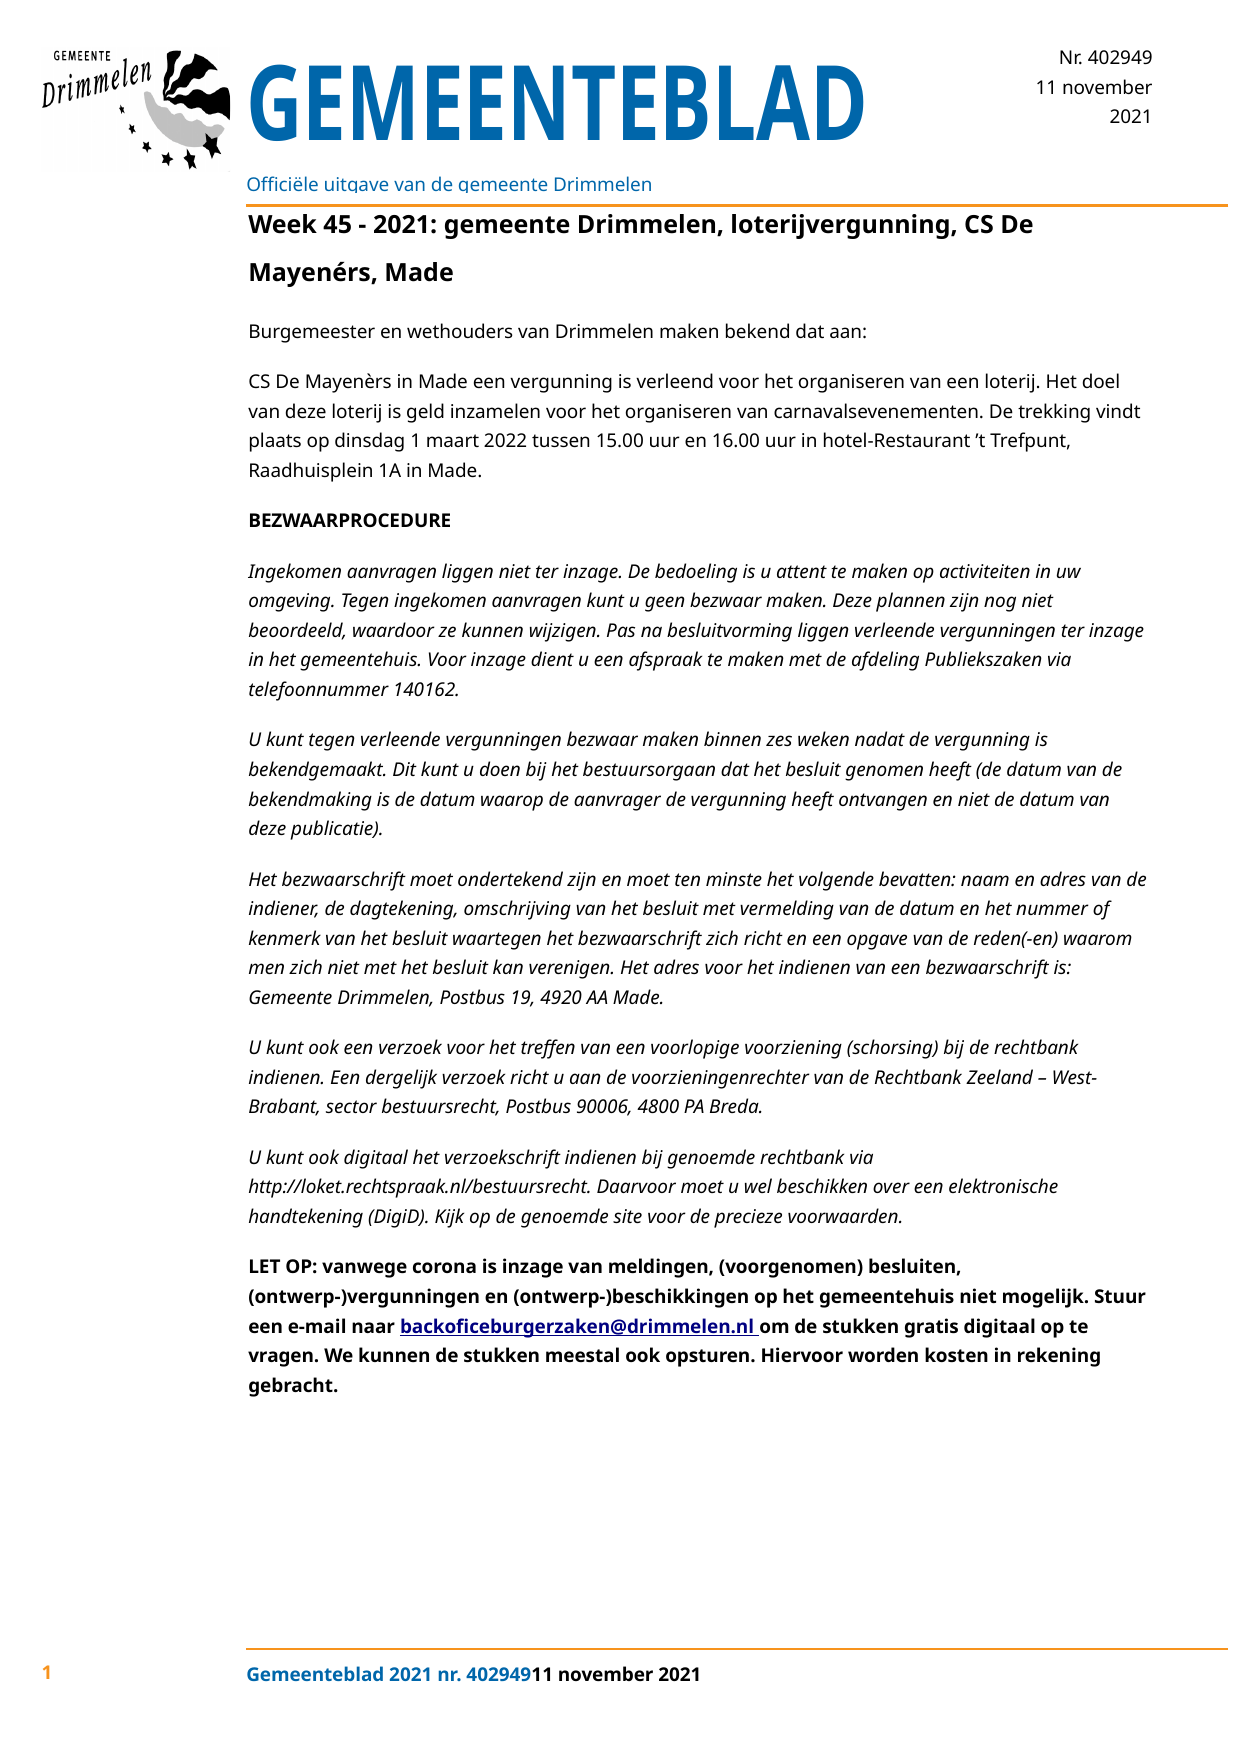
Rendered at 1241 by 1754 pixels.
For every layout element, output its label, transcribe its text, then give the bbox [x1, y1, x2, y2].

text Burgemeester en wethouders van Drimmelen maken bekend dat aan: [248, 318, 1152, 344]
text Week 45 - 2021: gemeente Drimmelen, loterijvergunning, CS De Mayenérs, Made [248, 207, 1152, 288]
text LET OP: vanwege corona is inzage van meldingen, (voorgenomen) besluiten, (ontwerp-)vergunningen en (ontwerp-)beschikkingen op het gemeentehuis niet mogelijk. Stuur een e-mail naar backoficeburgerzaken@drimmelen.nl om de stukken gratis digitaal op te vragen. We kunnen de stukken meestal ook opsturen. Hiervoor worden kosten in rekening gebracht. [248, 1254, 1152, 1398]
picture [41, 47, 231, 172]
text U kunt ook een verzoek voor het treffen van een voorlopige voorziening (schorsing) bij de rechtbank indienen. Een dergelijk verzoek richt u aan de voorzieningenrechter van de Rechtbank Zeeland – West-Brabant, sector bestuursrecht, Postbus 90006, 4800 PA Breda. [248, 1034, 1152, 1119]
text BEZWAARPROCEDURE [248, 507, 1152, 533]
text U kunt ook digitaal het verzoekschrift indienen bij genoemde rechtbank via http://loket.rechtspraak.nl/bestuursrecht. Daarvoor moet u wel beschikken over een elektronische handtekening (DigiD). Kijk op de genoemde site voor de precieze voorwaarden. [248, 1144, 1152, 1229]
text Het bezwaarschrift moet ondertekend zijn en moet ten minste het volgende bevatten: naam en adres van de indiener, de dagtekening, omschrijving van het besluit met vermelding van de datum en het nummer of kenmerk van het besluit waartegen het bezwaarschrift zich richt en een opgave van de reden(-en) waarom men zich niet met het besluit kan verenigen. Het adres voor het indienen van een bezwaarschrift is: Gemeente Drimmelen, Postbus 19, 4920 AA Made. [248, 866, 1152, 1010]
text Ingekomen aanvragen liggen niet ter inzage. De bedoeling is u attent te maken op activiteiten in uw omgeving. Tegen ingekomen aanvragen kunt u geen bezwaar maken. Deze plannen zijn nog niet beoordeeld, waardoor ze kunnen wijzigen. Pas na besluitvorming liggen verleende vergunningen ter inzage in het gemeentehuis. Voor inzage dient u een afspraak te maken met de afdeling Publiekszaken via telefoonnummer 140162. [248, 558, 1152, 702]
text U kunt tegen verleende vergunningen bezwaar maken binnen zes weken nadat de vergunning is bekendgemaakt. Dit kunt u doen bij het bestuursorgaan dat het besluit genomen heeft (de datum van de bekendmaking is de datum waarop de aanvrager de vergunning heeft ontvangen en niet de datum van deze publicatie). [248, 727, 1152, 841]
text CS De Mayenèrs in Made een vergunning is verleend voor het organiseren van een loterij. Het doel van deze loterij is geld inzamelen voor het organiseren van carnavalsevenementen. De trekking vindt plaats op dinsdag 1 maart 2022 tussen 15.00 uur en 16.00 uur in hotel-Restaurant ’t Trefpunt, Raadhuisplein 1A in Made. [248, 368, 1152, 483]
